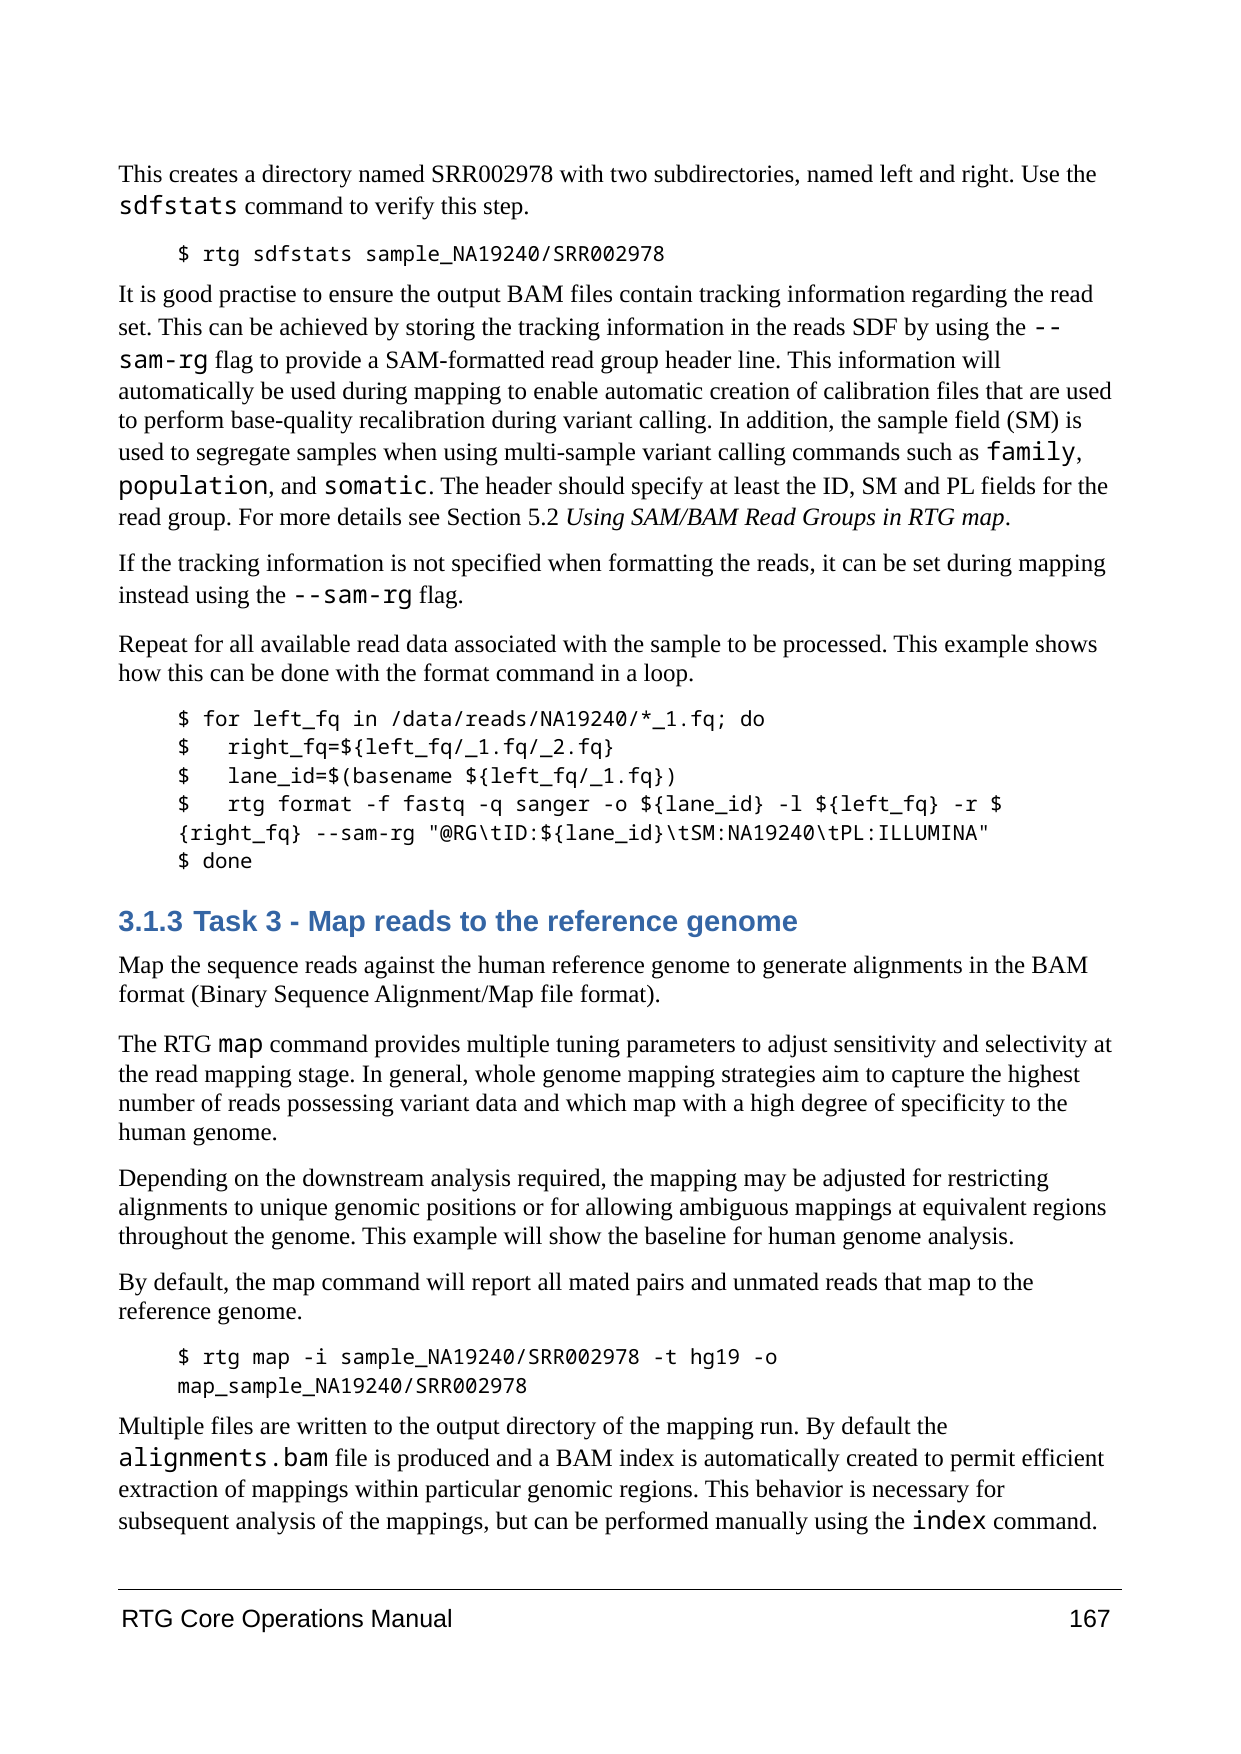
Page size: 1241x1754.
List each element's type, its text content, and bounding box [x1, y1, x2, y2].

text $ done [177, 846, 1122, 875]
subtitle Task 3 - Map reads to the reference genome [118, 904, 1122, 938]
text $ for left_fq in /data/reads/NA19240/*_1.fq; do [177, 704, 1122, 732]
text It is good practise to ensure the output BAM files contain tracking information regarding the read set. This can be achieved by storing the tracking information in the reads SDF by using the --sam-rg flag to provide a SAM-formatted read group header line. This information will automatically be used during mapping to enable automatic creation of calibration files that are used to perform base-quality recalibration during variant calling. In addition, the sample field (SM) is used to segregate samples when using multi-sample variant calling commands such as family, population, and somatic. The header should specify at least the ID, SM and PL fields for the read group. For more details see Section 5.2 Using SAM/BAM Read Groups in RTG map. [118, 279, 1122, 531]
text The RTG map command provides multiple tuning parameters to adjust sensitivity and selectivity at the read mapping stage. In general, whole genome mapping strategies aim to capture the highest number of reads possessing variant data and which map with a high degree of specificity to the human genome. [118, 1025, 1122, 1146]
text Map the sequence reads against the human reference genome to generate alignments in the BAM format (Binary Sequence Alignment/Map file format). [118, 950, 1122, 1008]
text $ rtg format -f fastq -q sanger -o ${lane_id} -l ${left_fq} -r ${right_fq} --sam-rg "@RG\tID:${lane_id}\tSM:NA19240\tPL:ILLUMINA" [177, 789, 1122, 846]
text Repeat for all available read data associated with the sample to be processed. This example shows how this can be done with the format command in a loop. [118, 629, 1122, 686]
text $ right_fq=${left_fq/_1.fq/_2.fq} [177, 732, 1122, 761]
text Depending on the downstream analysis required, the mapping may be adjusted for restricting alignments to unique genomic positions or for allowing ambiguous mappings at equivalent regions throughout the genome. This example will show the baseline for human genome analysis. [118, 1163, 1122, 1249]
text This creates a directory named SRR002978 with two subdirectories, named left and right. Use the sdfstats command to verify this step. [118, 159, 1122, 221]
text By default, the map command will report all mated pairs and unmated reads that map to the reference genome. [118, 1267, 1122, 1325]
text If the tracking information is not specified when formatting the reads, it can be set during mapping instead using the --sam-rg flag. [118, 548, 1122, 611]
text $ lane_id=$(basename ${left_fq/_1.fq}) [177, 761, 1122, 789]
text $ rtg sdfstats sample_NA19240/SRR002978 [177, 239, 1122, 268]
text Multiple files are written to the output directory of the mapping run. By default the alignments.bam file is produced and a BAM index is automatically created to permit efficient extraction of mappings within particular genomic regions. This behavior is necessary for subsequent analysis of the mappings, but can be performed manually using the index command. [118, 1411, 1122, 1537]
text $ rtg map -i sample_NA19240/SRR002978 -t hg19 -o map_sample_NA19240/SRR002978 [177, 1342, 1122, 1399]
